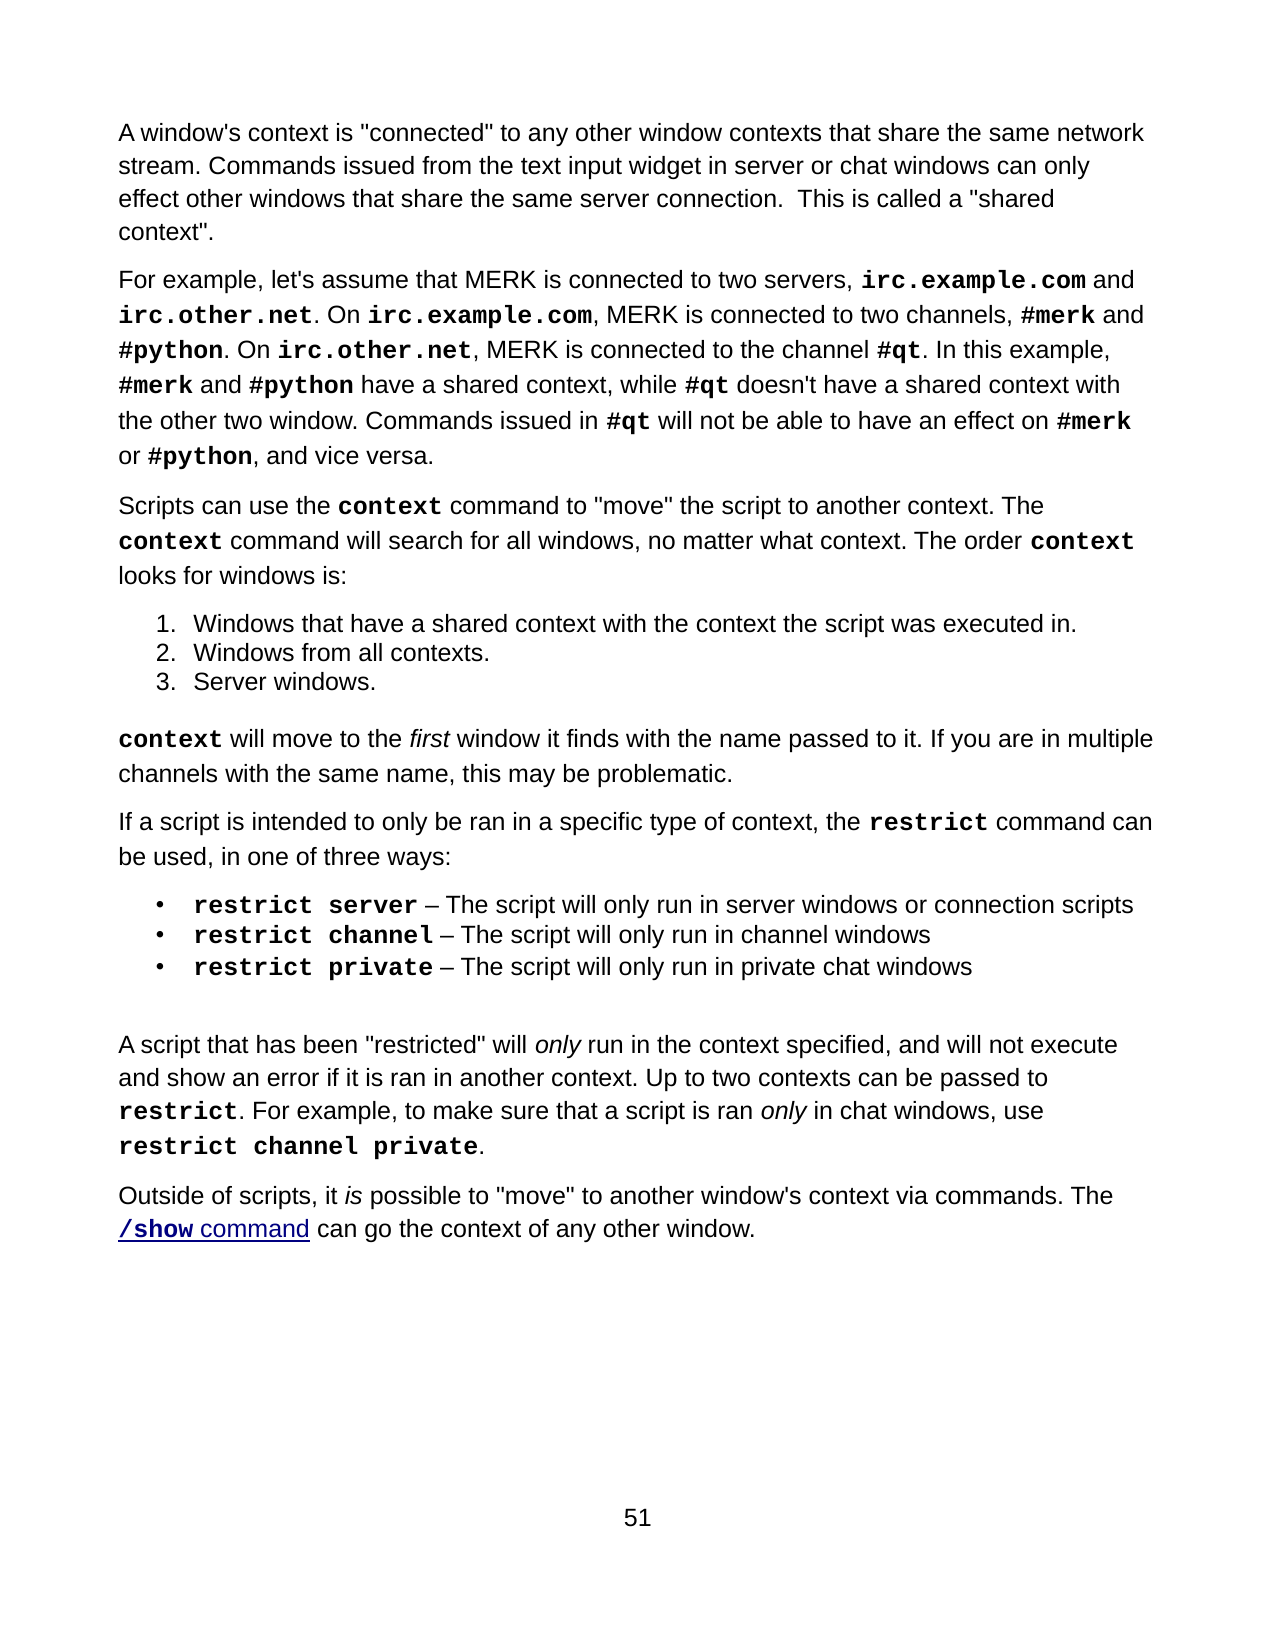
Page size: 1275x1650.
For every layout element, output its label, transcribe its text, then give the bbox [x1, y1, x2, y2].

text Outside of scripts, it is possible to "move" to another window's context via commands. The /show command can go the context of any other window. [118, 1181, 1157, 1245]
list Server windows. [156, 666, 1157, 695]
text If a script is intended to only be ran in a specific type of context, the restrict command can be used, in one of three ways: [118, 807, 1157, 871]
text A window's context is "connected" to any other window contexts that share the same network stream. Commands issued from the text input widget in server or chat windows can only effect other windows that share the same server connection. This is called a "shared context". [118, 118, 1157, 246]
list Windows from all contexts. [156, 638, 1157, 666]
list restrict server – The script will only run in server windows or connection scripts [156, 889, 1157, 921]
text A script that has been "restricted" will only run in the context specified, and will not execute and show an error if it is ran in another context. Up to two contexts can be passed to restrict. For example, to make sure that a script is ran only in chat windows, use restrict channel private. [118, 1030, 1157, 1162]
list Windows that have a shared context with the context the script was executed in. [156, 609, 1157, 638]
text context will move to the first window it finds with the name passed to it. If you are in multiple channels with the same name, this may be problematic. [118, 724, 1157, 788]
text For example, let's assume that MERK is connected to two servers, irc.example.com and irc.other.net. On irc.example.com, MERK is connected to two channels, #merk and #python. On irc.other.net, MERK is connected to the channel #qt. In this example, #merk and #python have a shared context, while #qt doesn't have a shared context with the other two window. Commands issued in #qt will not be able to have an effect on #merk or #python, and vice versa. [118, 265, 1157, 472]
list restrict private – The script will only run in private chat windows [156, 951, 1157, 982]
text Scripts can use the context command to "move" the script to another context. The context command will search for all windows, no matter what context. The order context looks for windows is: [118, 491, 1157, 590]
list restrict channel – The script will only run in channel windows [156, 921, 1157, 951]
